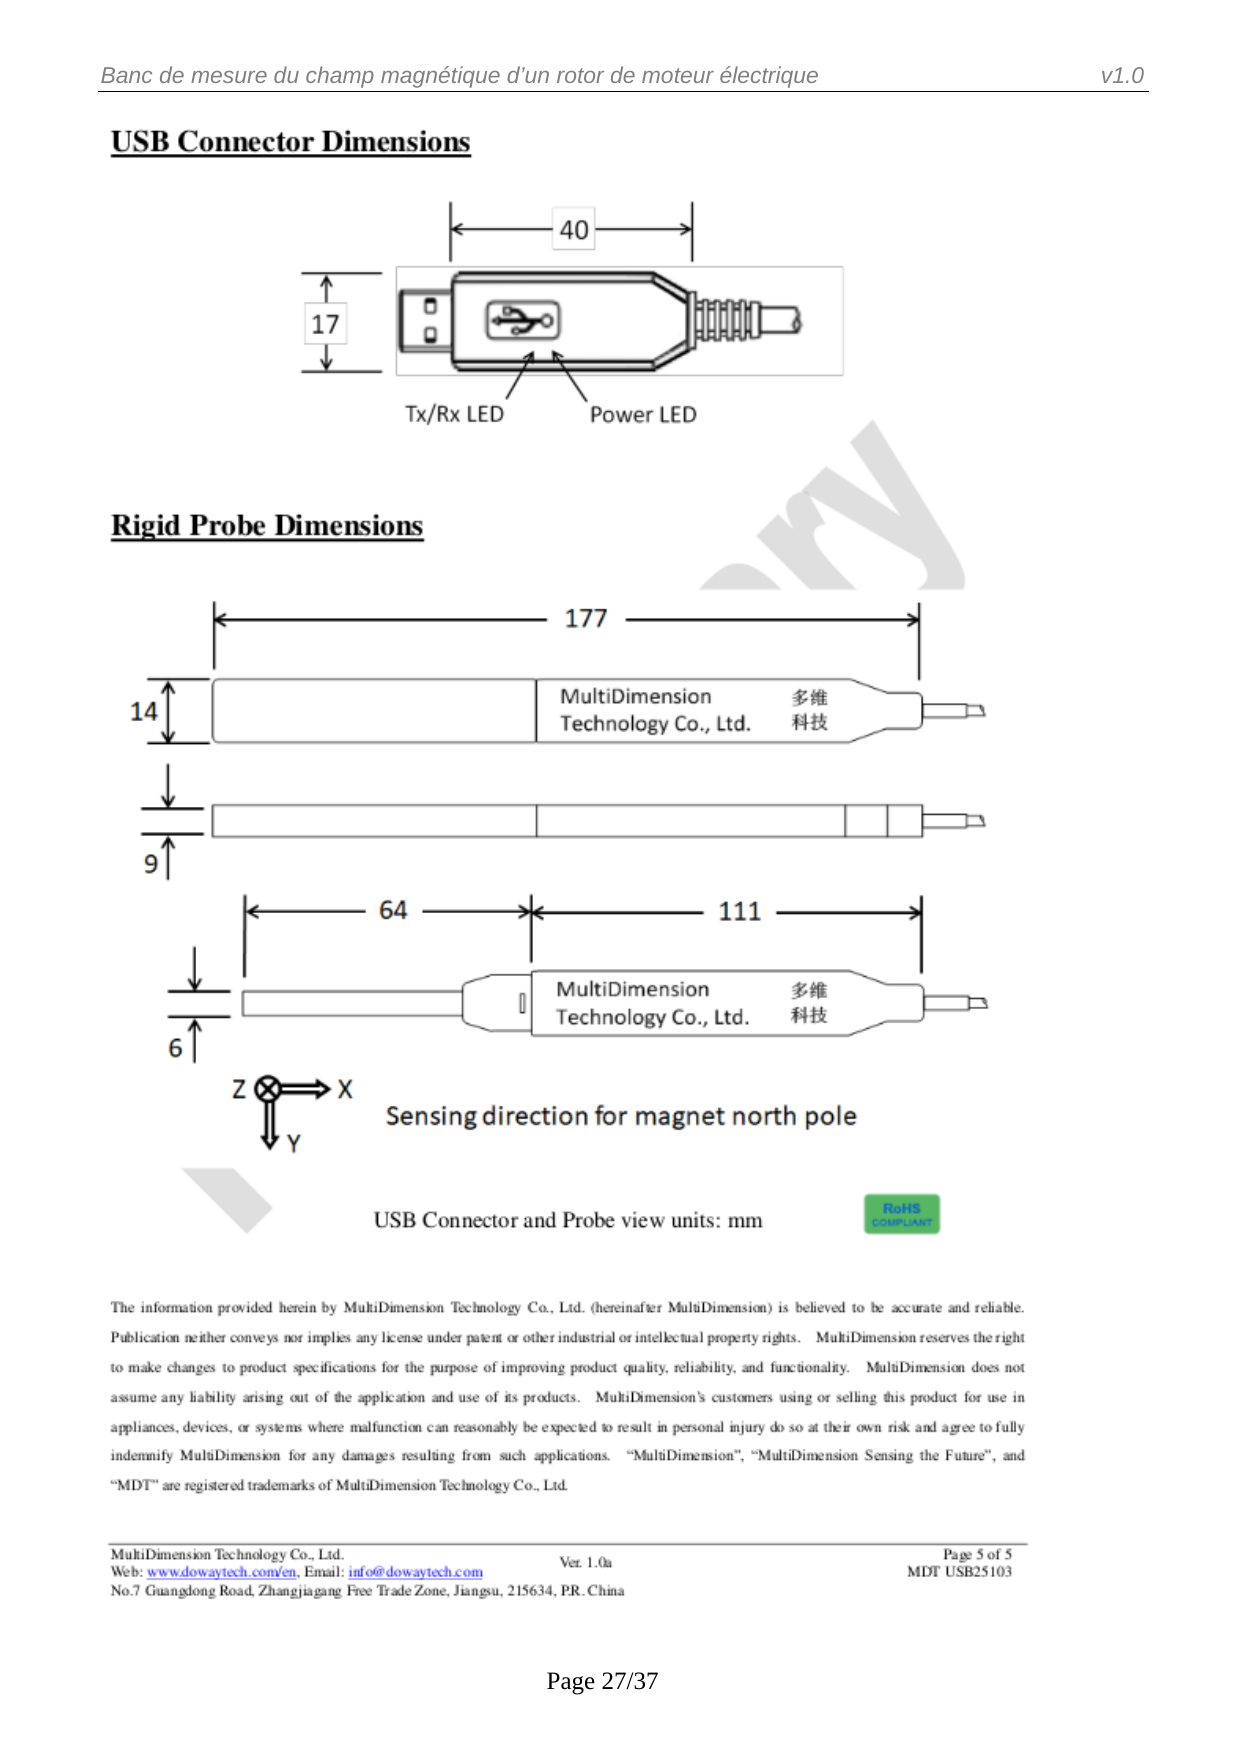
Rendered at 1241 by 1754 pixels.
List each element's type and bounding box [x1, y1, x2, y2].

picture [100, 120, 1035, 1608]
